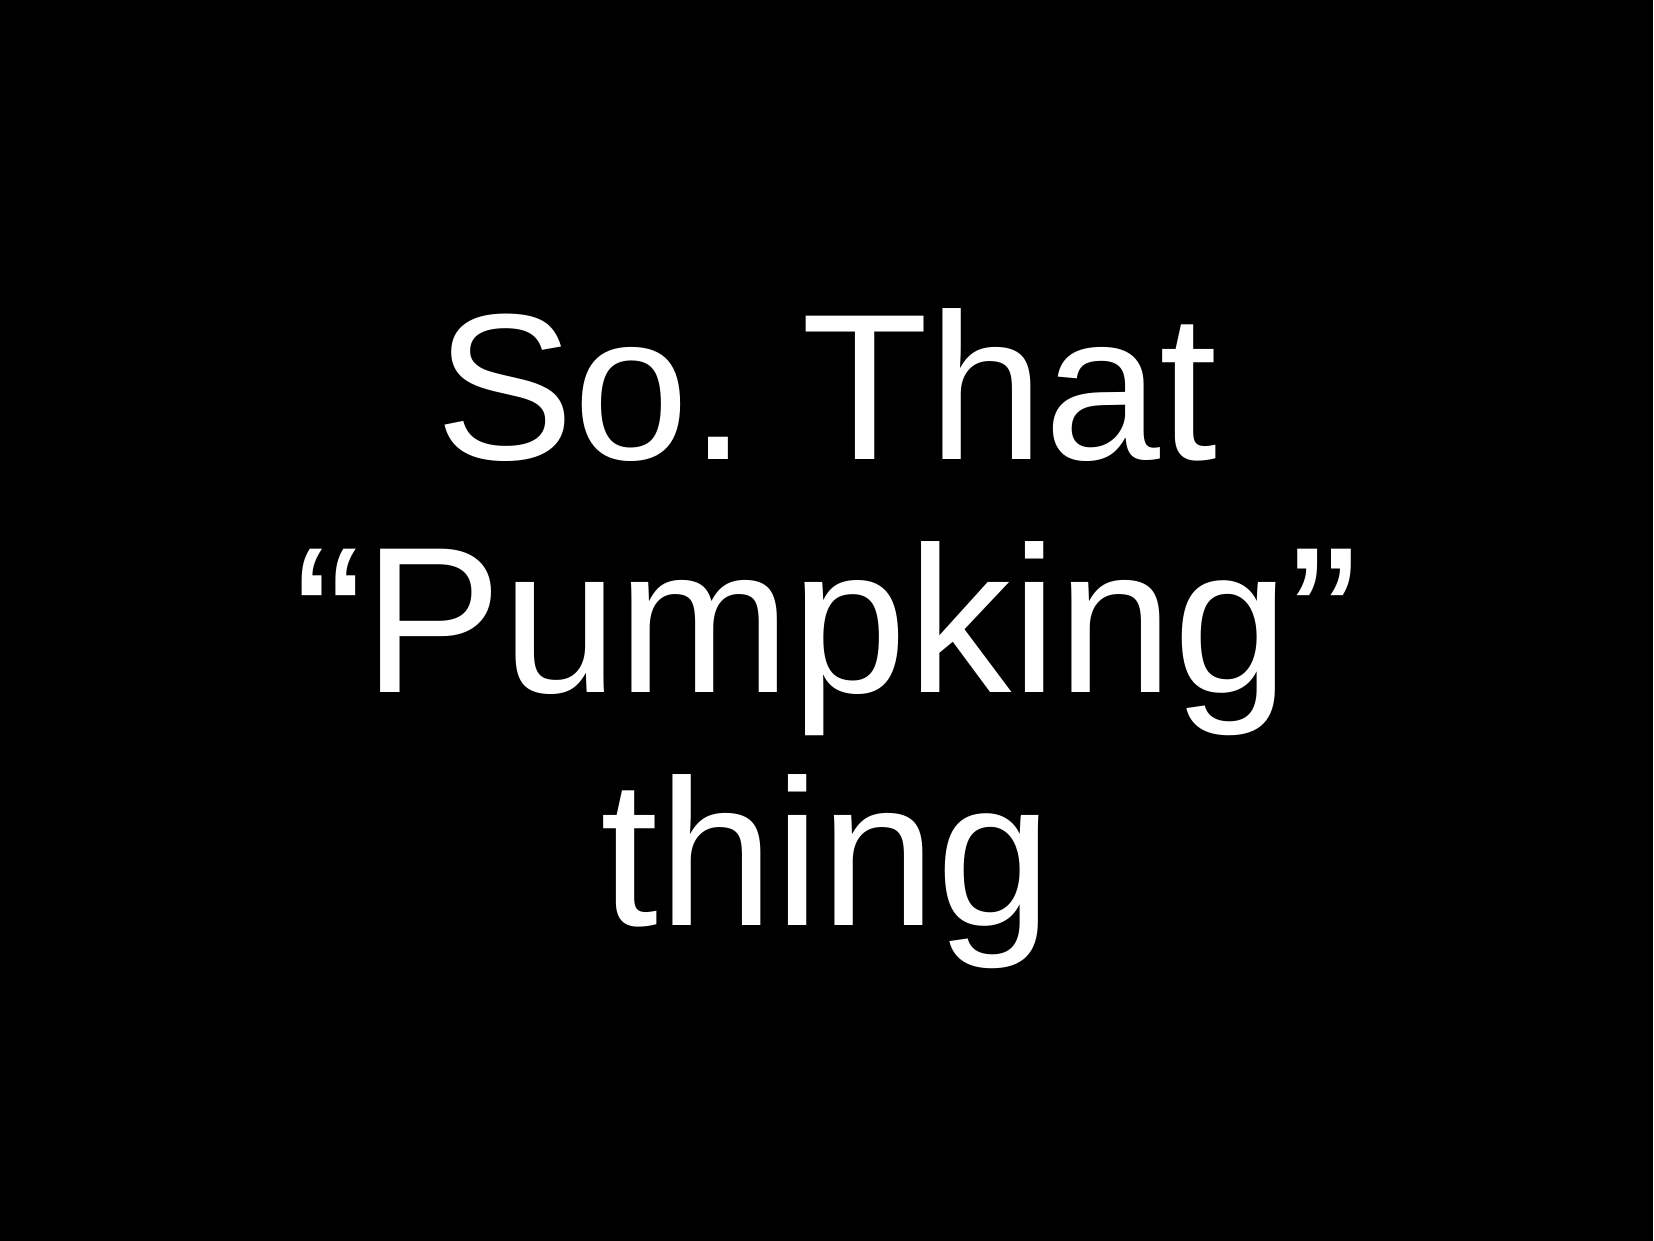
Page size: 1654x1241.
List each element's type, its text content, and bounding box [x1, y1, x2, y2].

title So. That “Pumpking” thing [82, 271, 1571, 970]
